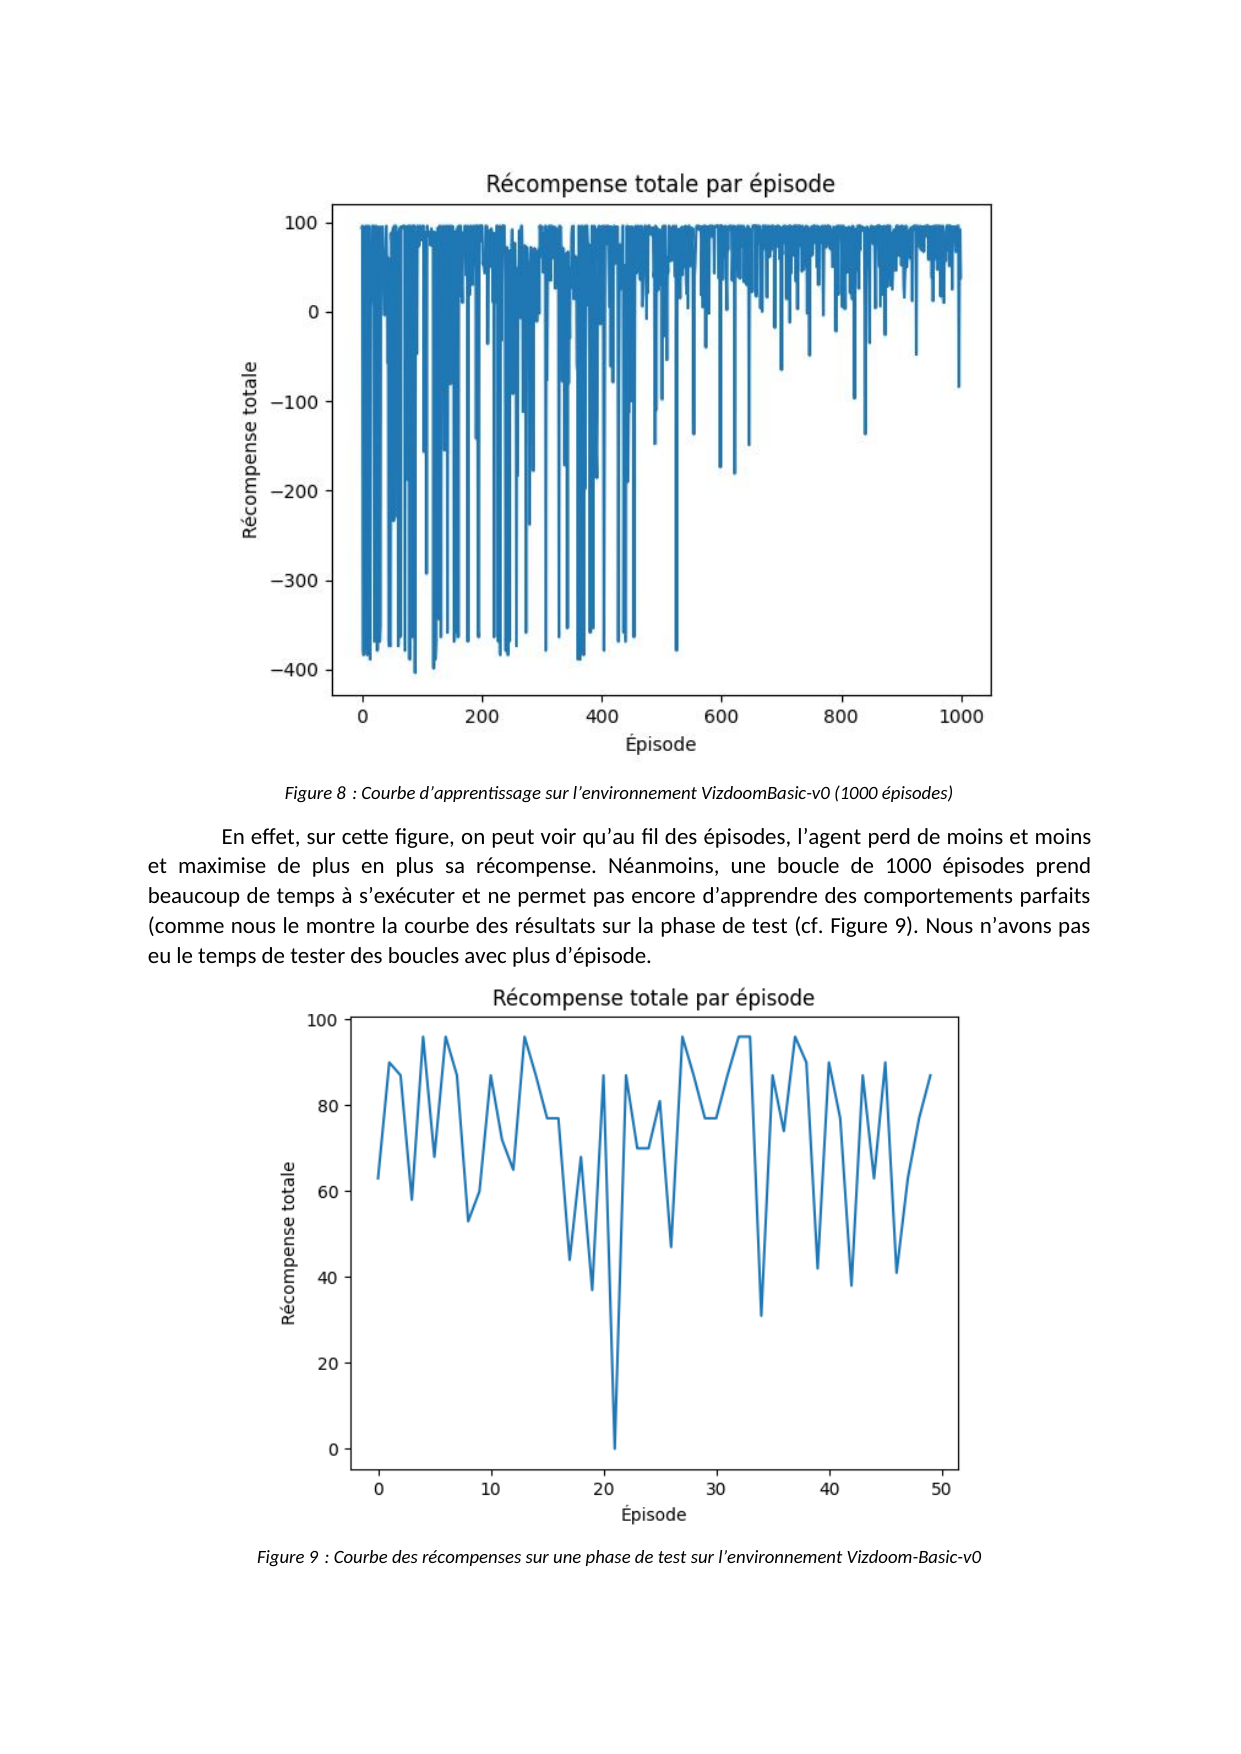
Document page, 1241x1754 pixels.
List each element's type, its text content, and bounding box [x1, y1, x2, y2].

text Figure 8 : Courbe d’apprentissage sur l’environnement VizdoomBasic-v0 (1000 épisodes) [148, 781, 1093, 804]
text En effet, sur cette figure, on peut voir qu’au fil des épisodes, l’agent perd de moins et moins et maximise de plus en plus sa récompense. Néanmoins, une boucle de 1000 épisodes prend beaucoup de temps à s’exécuter et ne permet pas encore d’apprendre des comportements parfaits (comme nous le montre la courbe des résultats sur la phase de test (cf. Figure 9). Nous n’avons pas eu le temps de tester des boucles avec plus d’épisode. [148, 822, 1093, 969]
text Figure 9 : Courbe des récompenses sur une phase de test sur l’environnement Vizdoom-Basic-v0 [148, 1545, 1093, 1568]
